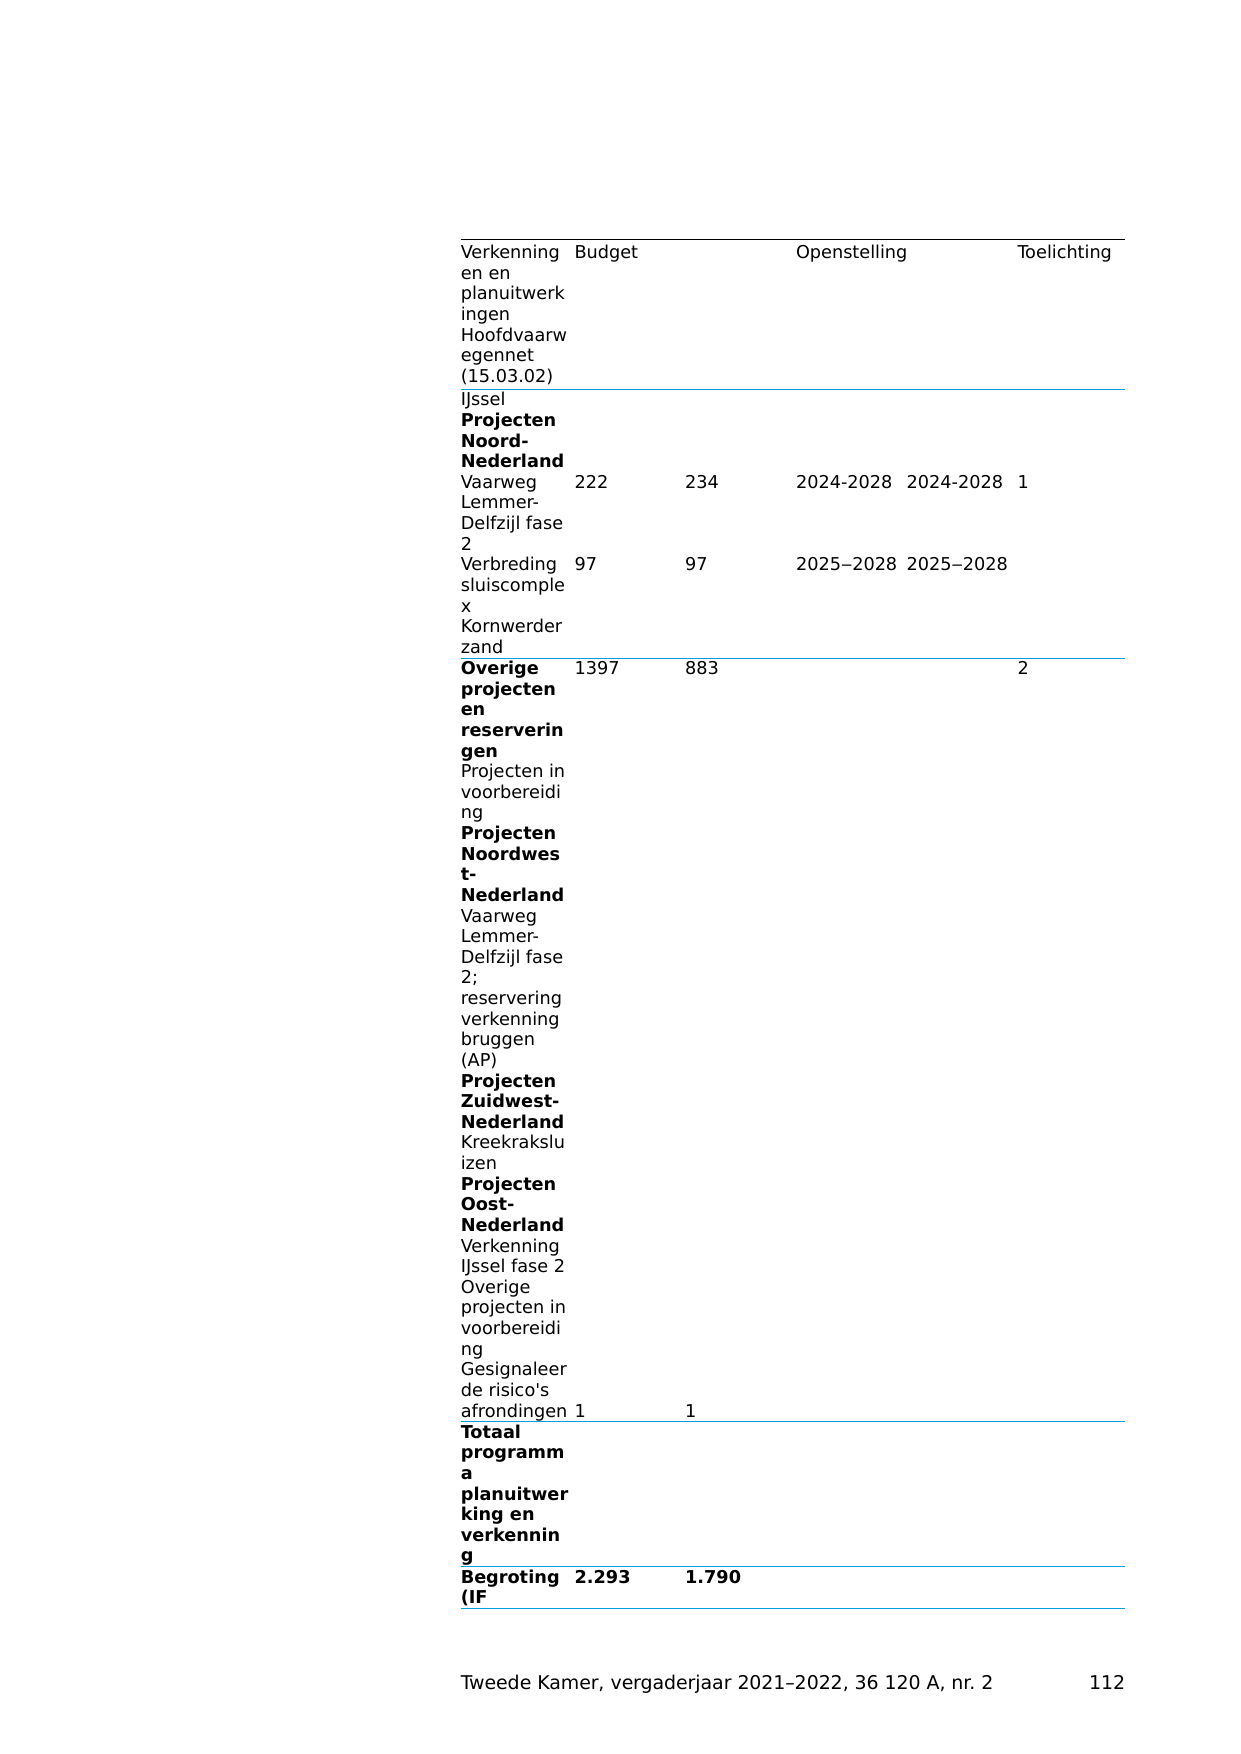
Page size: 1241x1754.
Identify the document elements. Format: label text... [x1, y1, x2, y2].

table_cell IJssel [461, 390, 571, 410]
table_cell [1014, 410, 1125, 472]
table_cell [1014, 1401, 1125, 1421]
table_cell [571, 1422, 682, 1566]
table_cell Projecten Noordwest-Nederland [461, 823, 571, 906]
table_cell [904, 1422, 1014, 1566]
table_cell Vaarweg Lemmer-Delfzijl fase 2; reservering verkenning bruggen (AP) [461, 906, 571, 1071]
table_cell [904, 1401, 1014, 1421]
table_cell Kreekraksluizen [461, 1133, 571, 1174]
table_cell [1014, 1236, 1125, 1277]
table_cell [904, 659, 1014, 761]
table_cell [904, 1567, 1014, 1608]
table_cell 222 [571, 472, 682, 554]
table_cell [682, 1236, 793, 1277]
table_cell 1 [682, 1401, 793, 1421]
table_cell 2025‒2028 [793, 554, 903, 657]
table_cell [793, 659, 903, 761]
table_cell [793, 1401, 903, 1421]
table_cell [682, 823, 793, 906]
table_cell [793, 1359, 903, 1401]
table_cell Projecten Oost-Nederland [461, 1174, 571, 1236]
table_header Tabel 35 Projectoverzicht behorende bij 15.03.02 Verkenningen en planuitwerkingen hoofdvaarwegennet (bedragen x € 1 miljoen) [461, 191, 1125, 239]
table_cell [904, 390, 1014, 410]
table_cell [1014, 390, 1125, 410]
table_cell Vaarweg Lemmer-Delfzijl fase 2 [461, 472, 571, 554]
table_cell [793, 1422, 903, 1566]
table_cell [1014, 906, 1125, 1071]
table_cell [1014, 1422, 1125, 1566]
table_cell Projecten in voorbereiding [461, 761, 571, 823]
table_cell [793, 906, 903, 1071]
table_cell [682, 1422, 793, 1566]
table_cell [904, 1277, 1014, 1359]
table_cell [793, 823, 903, 906]
table_cell [904, 1133, 1014, 1174]
table_cell [904, 1359, 1014, 1401]
table_cell Overige projecten in voorbereiding [461, 1277, 571, 1359]
table_cell Verbreding sluiscomplex Kornwerderzand [461, 554, 571, 657]
table_cell [682, 906, 793, 1071]
table_cell [682, 1133, 793, 1174]
table_cell 97 [682, 554, 793, 657]
table_cell [793, 1133, 903, 1174]
table_cell [571, 410, 682, 472]
table_cell [571, 1236, 682, 1277]
table_cell [793, 1277, 903, 1359]
table_cell [682, 761, 793, 823]
table_cell afrondingen [461, 1401, 571, 1421]
table_cell Projecten Noord-Nederland [461, 410, 571, 472]
table_cell [793, 410, 903, 472]
table_cell [571, 1133, 682, 1174]
table_cell Budget [571, 240, 793, 389]
table_cell [682, 410, 793, 472]
table_cell 1.790 [682, 1567, 793, 1608]
table_cell [1014, 1133, 1125, 1174]
table_cell Totaal programma planuitwerking en verkenning [461, 1422, 571, 1566]
table_cell [904, 1071, 1014, 1132]
table_cell 2024-2028 [904, 472, 1014, 554]
table_cell Verkenning IJssel fase 2 [461, 1236, 571, 1277]
table_cell [793, 390, 903, 410]
table_cell [904, 1174, 1014, 1236]
table_cell [904, 1236, 1014, 1277]
table_cell 1397 [571, 659, 682, 761]
table_cell [793, 1071, 903, 1132]
table_cell [571, 1174, 682, 1236]
table_cell [1014, 1567, 1125, 1608]
table_cell [571, 823, 682, 906]
table_cell [571, 390, 682, 410]
table_cell [682, 1359, 793, 1401]
table_cell 2024-2028 [793, 472, 903, 554]
table_cell [571, 906, 682, 1071]
table_cell [793, 1174, 903, 1236]
table_cell [571, 1359, 682, 1401]
table_cell 2.293 [571, 1567, 682, 1608]
table_cell [1014, 1071, 1125, 1132]
table_cell [904, 410, 1014, 472]
table_cell [1014, 1359, 1125, 1401]
table_cell 2025‒2028 [904, 554, 1014, 657]
table_cell [793, 1236, 903, 1277]
table_cell [1014, 554, 1125, 657]
table_cell Overige projecten en reserveringen [461, 659, 571, 761]
table_cell 1 [571, 1401, 682, 1421]
table_cell Openstelling [793, 240, 1014, 389]
table_cell Gesignaleerde risico's [461, 1359, 571, 1401]
table_cell [682, 1071, 793, 1132]
table_cell [571, 1277, 682, 1359]
table_cell [904, 906, 1014, 1071]
table_cell [571, 761, 682, 823]
table_cell 234 [682, 472, 793, 554]
table_cell [904, 823, 1014, 906]
table_cell [1014, 1174, 1125, 1236]
table_cell [682, 390, 793, 410]
table_cell [682, 1277, 793, 1359]
table_cell [1014, 1277, 1125, 1359]
table_cell [1014, 761, 1125, 823]
table_cell Begroting (IF [461, 1567, 571, 1608]
table_cell 97 [571, 554, 682, 657]
table_cell [793, 761, 903, 823]
table_cell Verkenningen en planuitwerkingen Hoofdvaarwegennet (15.03.02) [461, 240, 571, 389]
table_cell Toelichting [1014, 240, 1125, 389]
table_cell 1 [1014, 472, 1125, 554]
table_cell [904, 761, 1014, 823]
table_cell 2 [1014, 659, 1125, 761]
table_cell [793, 1567, 903, 1608]
table_cell Projecten Zuidwest-Nederland [461, 1071, 571, 1132]
table_cell [571, 1071, 682, 1132]
table_cell 883 [682, 659, 793, 761]
table_cell [1014, 823, 1125, 906]
table_cell [682, 1174, 793, 1236]
